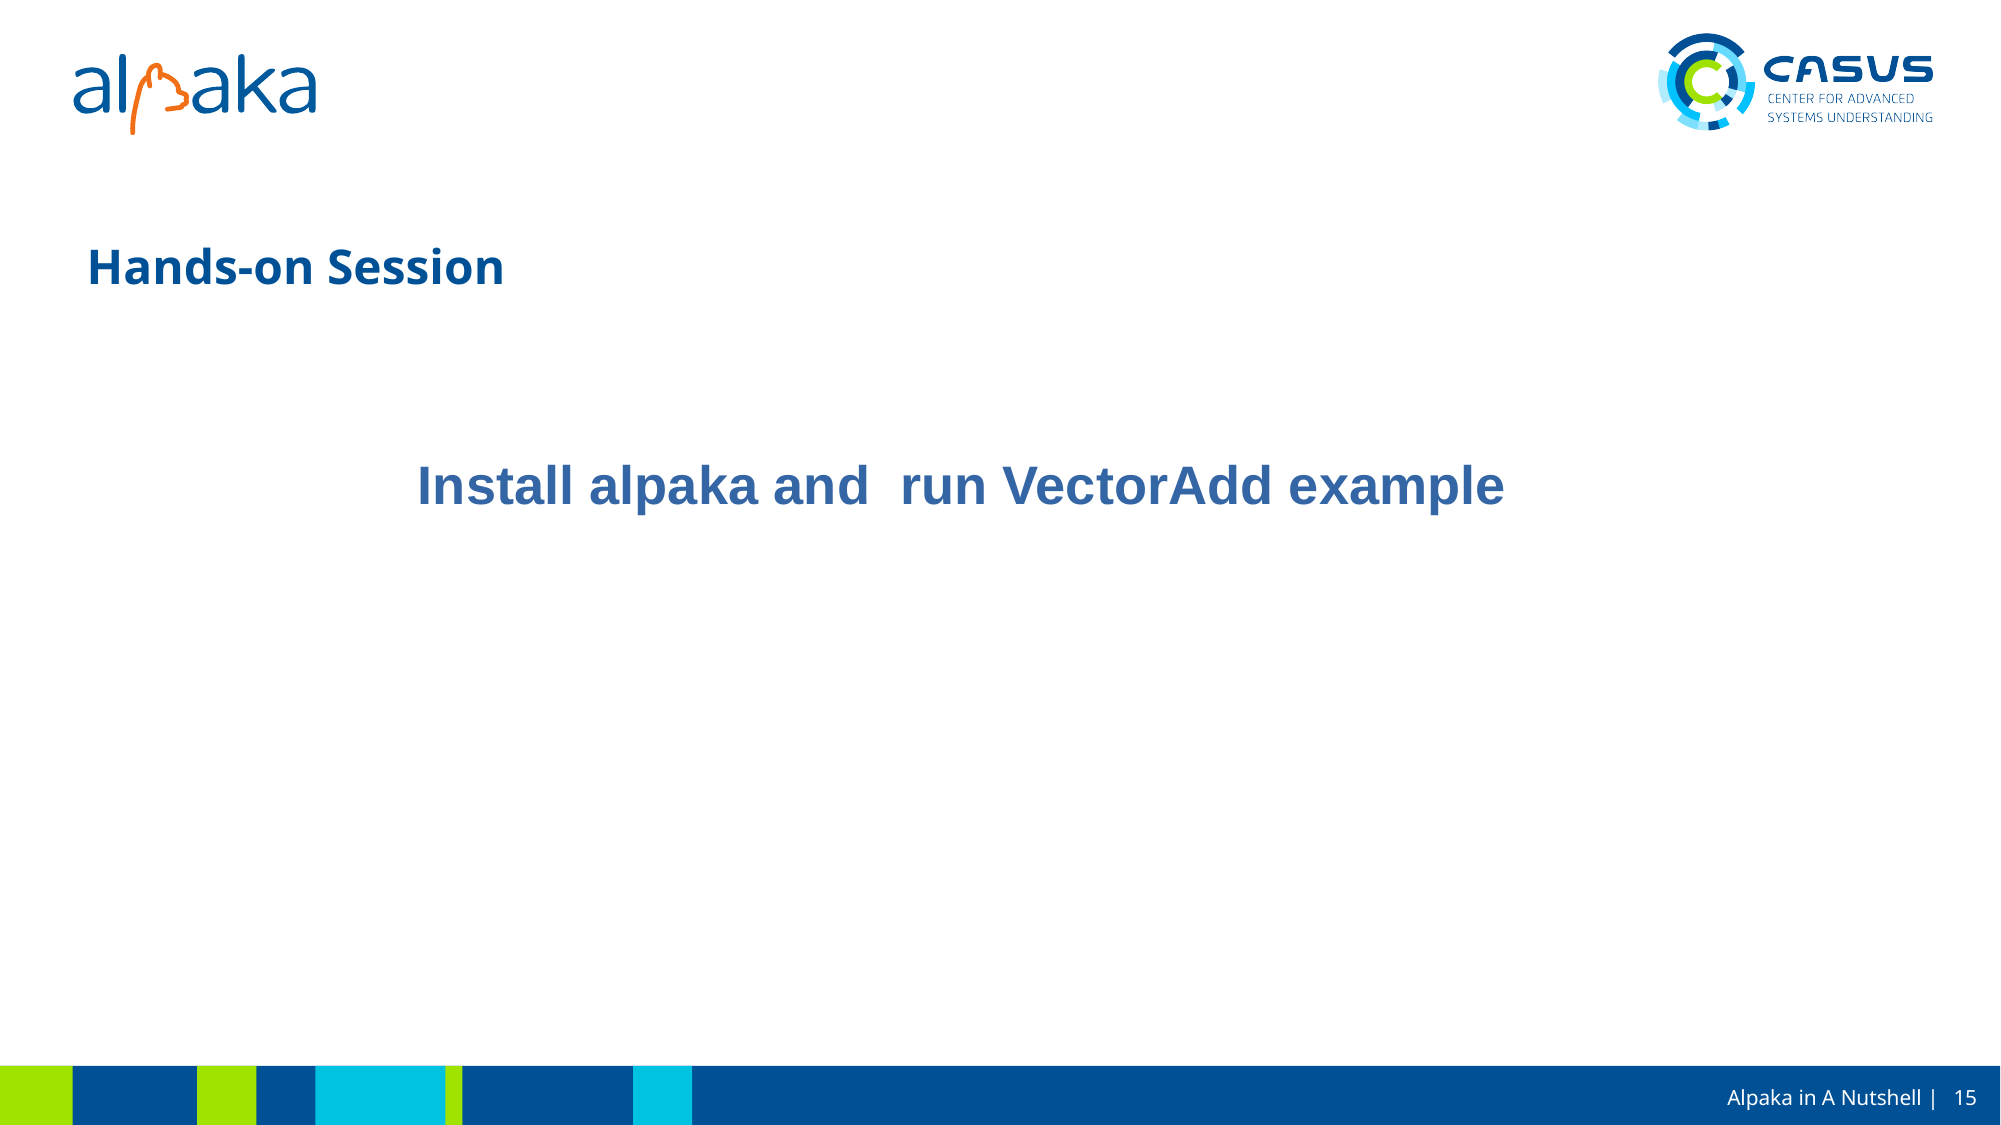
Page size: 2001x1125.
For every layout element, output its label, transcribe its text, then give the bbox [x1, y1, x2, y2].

picture [1658, 33, 1933, 131]
text_box Install alpaka and run VectorAdd example [403, 447, 1581, 598]
title Hands-on Session [86, 232, 1634, 300]
picture [72, 53, 317, 136]
